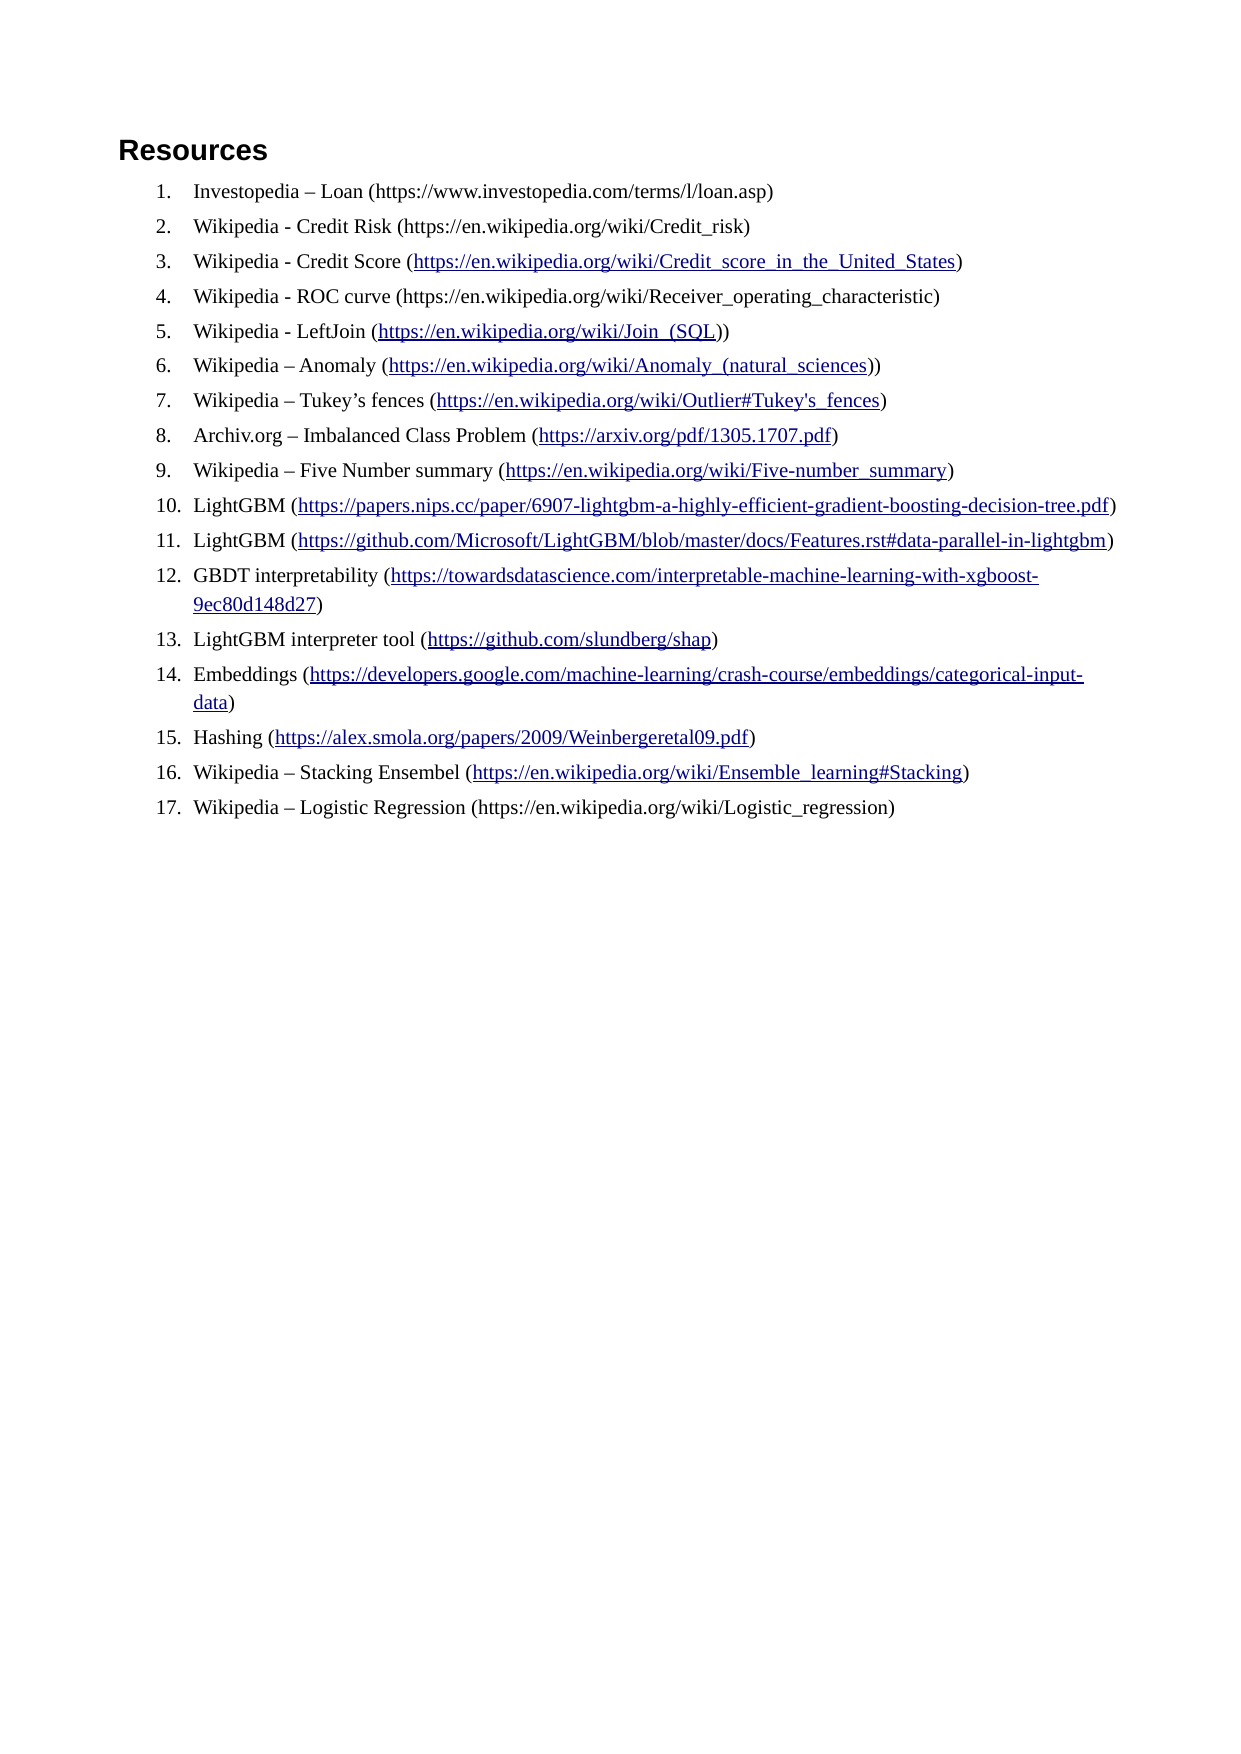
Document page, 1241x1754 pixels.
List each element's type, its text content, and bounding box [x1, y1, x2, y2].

list Hashing (https://alex.smola.org/papers/2009/Weinbergeretal09.pdf) [156, 725, 1122, 749]
list Wikipedia – Logistic Regression (https://en.wikipedia.org/wiki/Logistic_regression) [156, 795, 1122, 819]
list Wikipedia – Stacking Ensembel (https://en.wikipedia.org/wiki/Ensemble_learning#Stacking) [156, 760, 1122, 784]
list Wikipedia – Five Number summary (https://en.wikipedia.org/wiki/Five-number_summary) [156, 458, 1122, 482]
list Wikipedia - Credit Risk (https://en.wikipedia.org/wiki/Credit_risk) [156, 214, 1122, 238]
list Wikipedia - ROC curve (https://en.wikipedia.org/wiki/Receiver_operating_characteristic) [156, 284, 1122, 308]
list LightGBM interpreter tool (https://github.com/slundberg/shap) [156, 627, 1122, 651]
subtitle Resources [118, 133, 1122, 166]
list Wikipedia - Credit Score (https://en.wikipedia.org/wiki/Credit_score_in_the_United_States) [156, 249, 1122, 273]
list LightGBM (https://papers.nips.cc/paper/6907-lightgbm-a-highly-efficient-gradient-boosting-decision-tree.pdf) [156, 493, 1122, 517]
list Wikipedia - LeftJoin (https://en.wikipedia.org/wiki/Join_(SQL)) [156, 318, 1122, 343]
list GBDT interpretability (https://towardsdatascience.com/interpretable-machine-learning-with-xgboost-9ec80d148d27) [156, 563, 1122, 616]
list Embeddings (https://developers.google.com/machine-learning/crash-course/embeddings/categorical-input-data) [156, 661, 1122, 714]
list Wikipedia – Anomaly (https://en.wikipedia.org/wiki/Anomaly_(natural_sciences)) [156, 353, 1122, 377]
list Archiv.org – Imbalanced Class Problem (https://arxiv.org/pdf/1305.1707.pdf) [156, 423, 1122, 447]
list Wikipedia – Tukey’s fences (https://en.wikipedia.org/wiki/Outlier#Tukey's_fences) [156, 388, 1122, 412]
list LightGBM (https://github.com/Microsoft/LightGBM/blob/master/docs/Features.rst#data-parallel-in-lightgbm) [156, 528, 1122, 552]
list Investopedia – Loan (https://www.investopedia.com/terms/l/loan.asp) [156, 179, 1122, 203]
